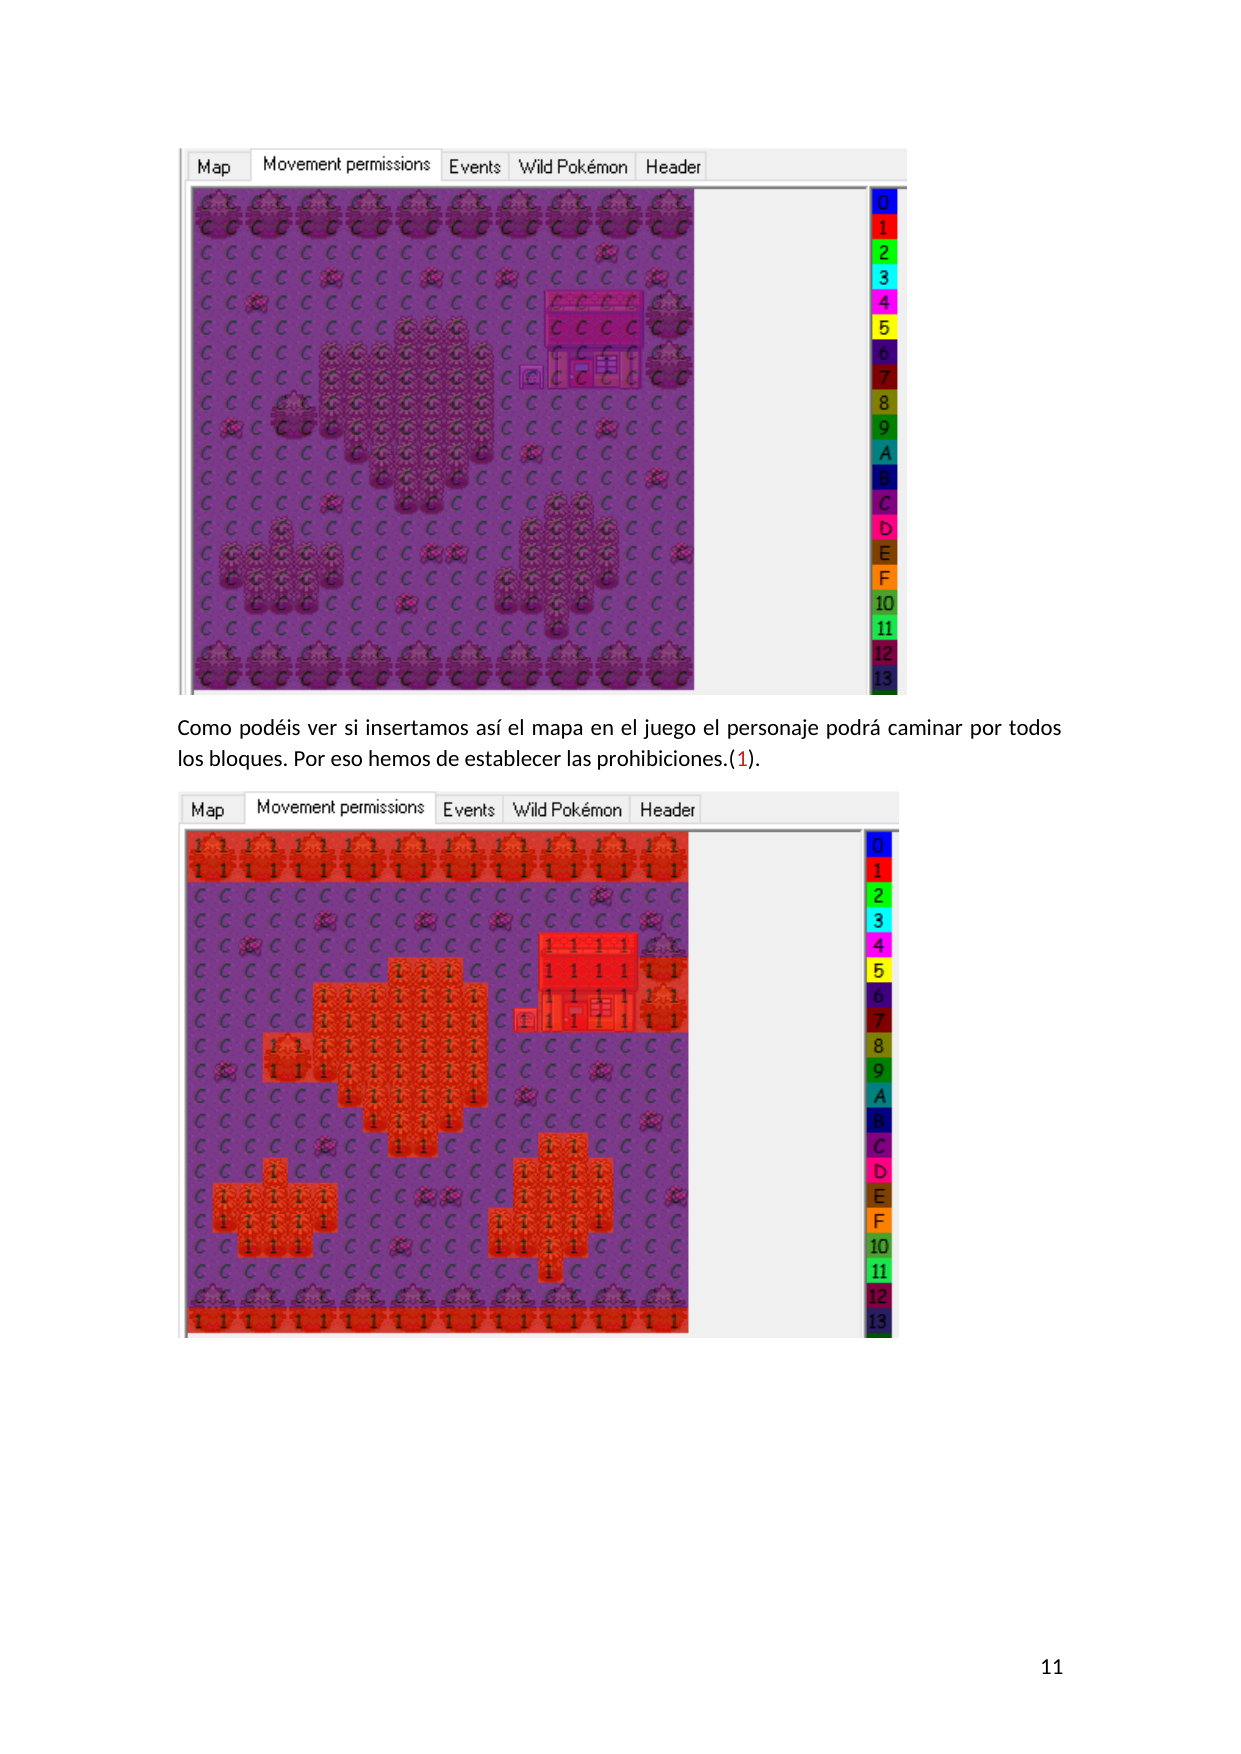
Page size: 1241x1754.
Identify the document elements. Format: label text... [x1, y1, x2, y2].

text Como podéis ver si insertamos así el mapa en el juego el personaje podrá caminar por todos los bloques. Por eso hemos de establecer las prohibiciones.(1). [177, 713, 1063, 772]
picture [177, 147, 907, 695]
picture [177, 790, 900, 1338]
